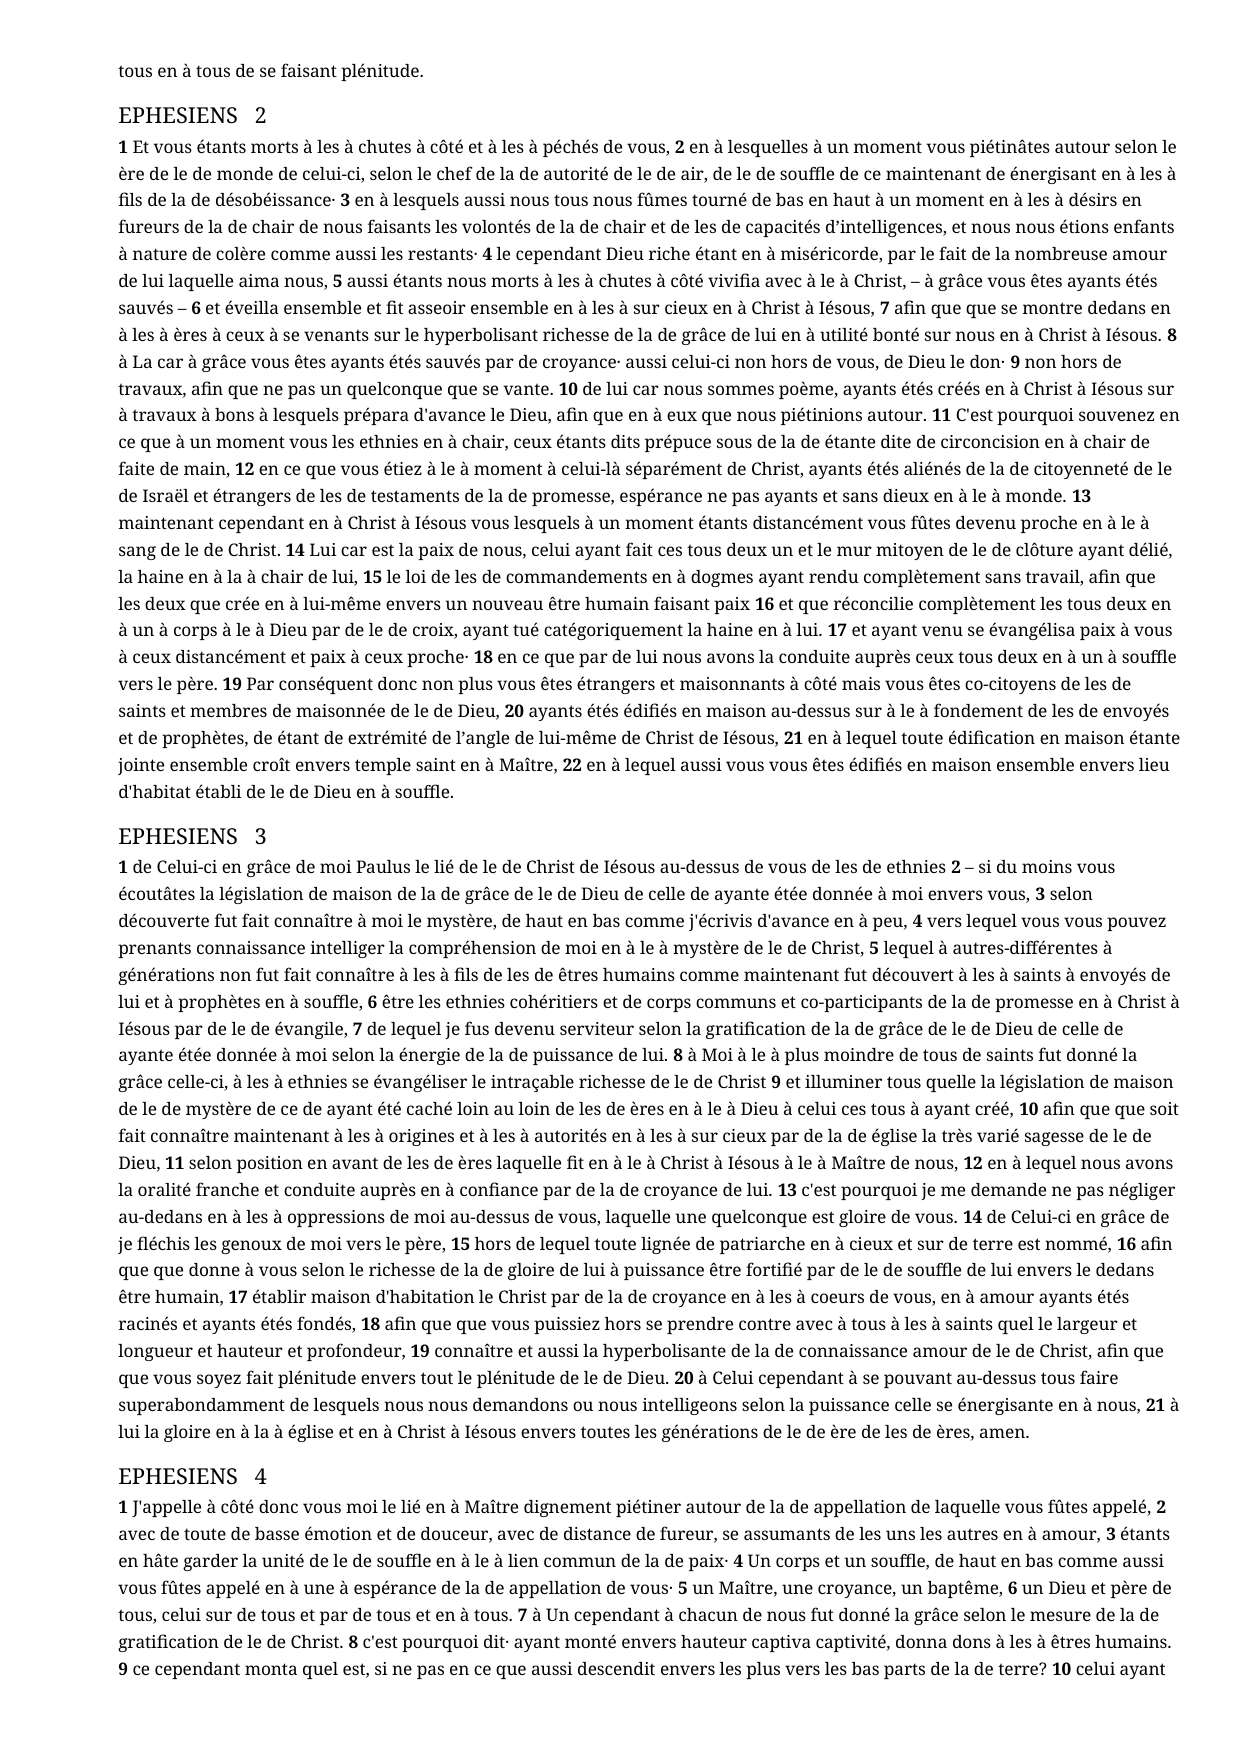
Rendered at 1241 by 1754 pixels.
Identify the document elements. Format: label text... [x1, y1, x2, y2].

text 1 Et vous étants morts à les à chutes à côté et à les à péchés de vous, 2 en à lesquelles à un moment vous piétinâtes autour selon le ère de le de monde de celui-ci, selon le chef de la de autorité de le de air, de le de souffle de ce maintenant de énergisant en à les à fils de la de désobéissance· 3 en à lesquels aussi nous tous nous fûmes tourné de bas en haut à un moment en à les à désirs en fureurs de la de chair de nous faisants les volontés de la de chair et de les de capacités d’intelligences, et nous nous étions enfants à nature de colère comme aussi les restants· 4 le cependant Dieu riche étant en à miséricorde, par le fait de la nombreuse amour de lui laquelle aima nous, 5 aussi étants nous morts à les à chutes à côté vivifia avec à le à Christ, – à grâce vous êtes ayants étés sauvés – 6 et éveilla ensemble et fit asseoir ensemble en à les à sur cieux en à Christ à Iésous, 7 afin que que se montre dedans en à les à ères à ceux à se venants sur le hyperbolisant richesse de la de grâce de lui en à utilité bonté sur nous en à Christ à Iésous. 8 à La car à grâce vous êtes ayants étés sauvés par de croyance· aussi celui-ci non hors de vous, de Dieu le don· 9 non hors de travaux, afin que ne pas un quelconque que se vante. 10 de lui car nous sommes poème, ayants étés créés en à Christ à Iésous sur à travaux à bons à lesquels prépara d'avance le Dieu, afin que en à eux que nous piétinions autour. 11 C'est pourquoi souvenez en ce que à un moment vous les ethnies en à chair, ceux étants dits prépuce sous de la de étante dite de circoncision en à chair de faite de main, 12 en ce que vous étiez à le à moment à celui-là séparément de Christ, ayants étés aliénés de la de citoyenneté de le de Israël et étrangers de les de testaments de la de promesse, espérance ne pas ayants et sans dieux en à le à monde. 13 maintenant cependant en à Christ à Iésous vous lesquels à un moment étants distancément vous fûtes devenu proche en à le à sang de le de Christ. 14 Lui car est la paix de nous, celui ayant fait ces tous deux un et le mur mitoyen de le de clôture ayant délié, la haine en à la à chair de lui, 15 le loi de les de commandements en à dogmes ayant rendu complètement sans travail, afin que les deux que crée en à lui-même envers un nouveau être humain faisant paix 16 et que réconcilie complètement les tous deux en à un à corps à le à Dieu par de le de croix, ayant tué catégoriquement la haine en à lui. 17 et ayant venu se évangélisa paix à vous à ceux distancément et paix à ceux proche· 18 en ce que par de lui nous avons la conduite auprès ceux tous deux en à un à souffle vers le père. 19 Par conséquent donc non plus vous êtes étrangers et maisonnants à côté mais vous êtes co-citoyens de les de saints et membres de maisonnée de le de Dieu, 20 ayants étés édifiés en maison au-dessus sur à le à fondement de les de envoyés et de prophètes, de étant de extrémité de l’angle de lui-même de Christ de Iésous, 21 en à lequel toute édification en maison étante jointe ensemble croît envers temple saint en à Maître, 22 en à lequel aussi vous vous êtes édifiés en maison ensemble envers lieu d'habitat établi de le de Dieu en à souffle. [118, 135, 1181, 803]
text EPHESIENS 4 [118, 1461, 1181, 1491]
text 1 J'appelle à côté donc vous moi le lié en à Maître dignement piétiner autour de la de appellation de laquelle vous fûtes appelé, 2 avec de toute de basse émotion et de douceur, avec de distance de fureur, se assumants de les uns les autres en à amour, 3 étants en hâte garder la unité de le de souffle en à le à lien commun de la de paix· 4 Un corps et un souffle, de haut en bas comme aussi vous fûtes appelé en à une à espérance de la de appellation de vous· 5 un Maître, une croyance, un baptême, 6 un Dieu et père de tous, celui sur de tous et par de tous et en à tous. 7 à Un cependant à chacun de nous fut donné la grâce selon le mesure de la de gratification de le de Christ. 8 c'est pourquoi dit· ayant monté envers hauteur captiva captivité, donna dons à les à êtres humains. 9 ce cependant monta quel est, si ne pas en ce que aussi descendit envers les plus vers les bas parts de la de terre? 10 celui ayant [118, 1495, 1181, 1680]
text EPHESIENS 3 [118, 821, 1181, 851]
text 1 de Celui-ci en grâce de moi Paulus le lié de le de Christ de Iésous au-dessus de vous de les de ethnies 2 – si du moins vous écoutâtes la législation de maison de la de grâce de le de Dieu de celle de ayante étée donnée à moi envers vous, 3 selon découverte fut fait connaître à moi le mystère, de haut en bas comme j'écrivis d'avance en à peu, 4 vers lequel vous vous pouvez prenants connaissance intelliger la compréhension de moi en à le à mystère de le de Christ, 5 lequel à autres-différentes à générations non fut fait connaître à les à fils de les de êtres humains comme maintenant fut découvert à les à saints à envoyés de lui et à prophètes en à souffle, 6 être les ethnies cohéritiers et de corps communs et co-participants de la de promesse en à Christ à Iésous par de le de évangile, 7 de lequel je fus devenu serviteur selon la gratification de la de grâce de le de Dieu de celle de ayante étée donnée à moi selon la énergie de la de puissance de lui. 8 à Moi à le à plus moindre de tous de saints fut donné la grâce celle-ci, à les à ethnies se évangéliser le intraçable richesse de le de Christ 9 et illuminer tous quelle la législation de maison de le de mystère de ce de ayant été caché loin au loin de les de ères en à le à Dieu à celui ces tous à ayant créé, 10 afin que que soit fait connaître maintenant à les à origines et à les à autorités en à les à sur cieux par de la de église la très varié sagesse de le de Dieu, 11 selon position en avant de les de ères laquelle fit en à le à Christ à Iésous à le à Maître de nous, 12 en à lequel nous avons la oralité franche et conduite auprès en à confiance par de la de croyance de lui. 13 c'est pourquoi je me demande ne pas négliger au-dedans en à les à oppressions de moi au-dessus de vous, laquelle une quelconque est gloire de vous. 14 de Celui-ci en grâce de je fléchis les genoux de moi vers le père, 15 hors de lequel toute lignée de patriarche en à cieux et sur de terre est nommé, 16 afin que que donne à vous selon le richesse de la de gloire de lui à puissance être fortifié par de le de souffle de lui envers le dedans être humain, 17 établir maison d'habitation le Christ par de la de croyance en à les à coeurs de vous, en à amour ayants étés racinés et ayants étés fondés, 18 afin que que vous puissiez hors se prendre contre avec à tous à les à saints quel le largeur et longueur et hauteur et profondeur, 19 connaître et aussi la hyperbolisante de la de connaissance amour de le de Christ, afin que que vous soyez fait plénitude envers tout le plénitude de le de Dieu. 20 à Celui cependant à se pouvant au-dessus tous faire superabondamment de lesquels nous nous demandons ou nous intelligeons selon la puissance celle se énergisante en à nous, 21 à lui la gloire en à la à église et en à Christ à Iésous envers toutes les générations de le de ère de les de ères, amen. [118, 855, 1181, 1443]
text EPHESIENS 2 [118, 101, 1181, 130]
text tous en à tous de se faisant plénitude. [118, 59, 1181, 82]
